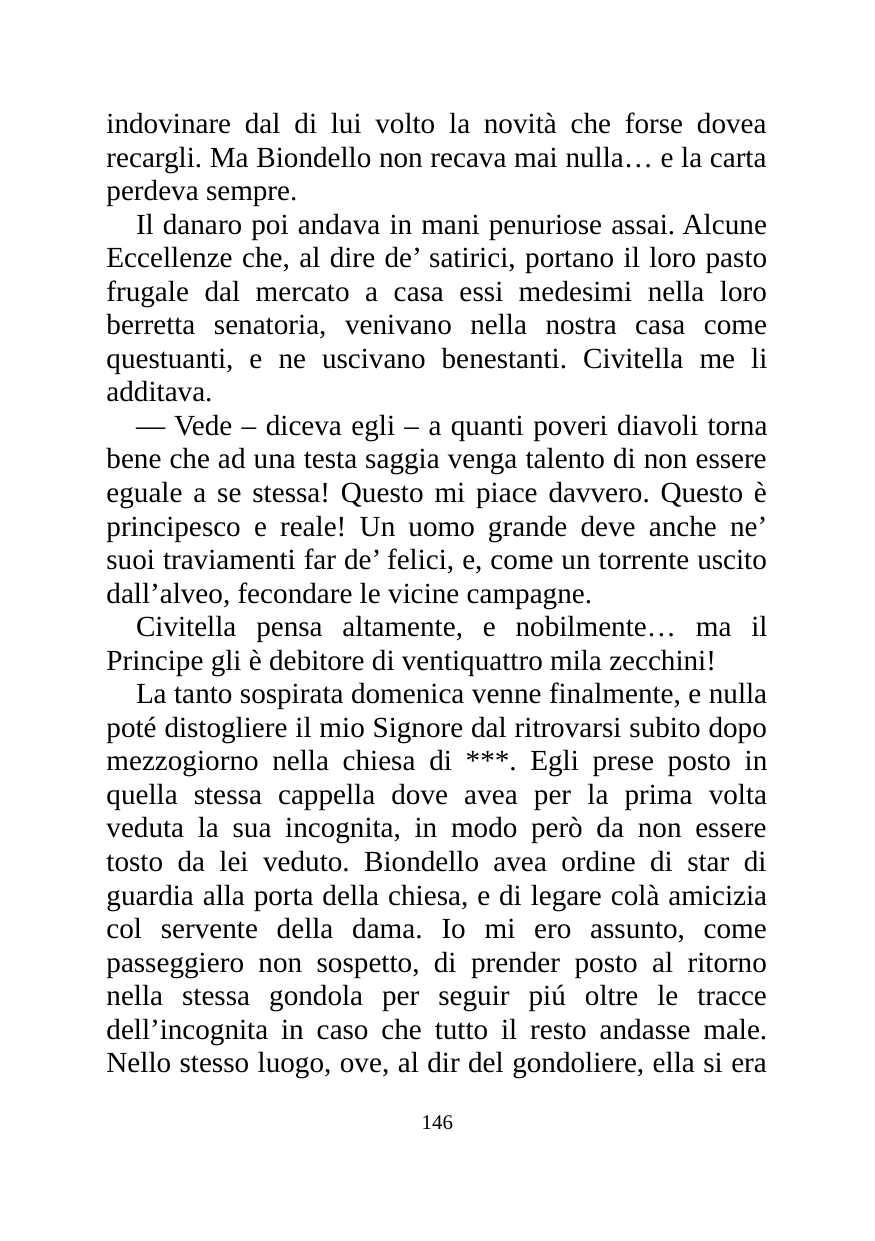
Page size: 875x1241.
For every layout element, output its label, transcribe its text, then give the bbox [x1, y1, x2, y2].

text indovinare dal di lui volto la novità che forse dovea recargli. Ma Biondello non recava mai nulla… e la carta perdeva sempre. [106, 106, 768, 207]
text Il danaro poi andava in mani penuriose assai. Alcune Eccellenze che, al dire de’ satirici, portano il loro pasto frugale dal mercato a casa essi medesimi nella loro berretta senatoria, venivano nella nostra casa come questuanti, e ne uscivano benestanti. Civitella me li additava. [106, 207, 768, 408]
text La tanto sospirata domenica venne finalmente, e nulla poté distogliere il mio Signore dal ritrovarsi subito dopo mezzogiorno nella chiesa di ***. Egli prese posto in quella stessa cappella dove avea per la prima volta veduta la sua incognita, in modo però da non essere tosto da lei veduto. Biondello avea ordine di star di guardia alla porta della chiesa, e di legare colà amicizia col servente della dama. Io mi ero assunto, come passeggiero non sospetto, di prender posto al ritorno nella stessa gondola per seguir piú oltre le tracce dell’incognita in caso che tutto il resto andasse male. Nello stesso luogo, ove, al dir del gondoliere, ella si era [106, 676, 768, 1079]
text — Vede – diceva egli – a quanti poveri diavoli torna bene che ad una testa saggia venga talento di non essere eguale a se stessa! Questo mi piace davvero. Questo è principesco e reale! Un uomo grande deve anche ne’ suoi traviamenti far de’ felici, e, come un torrente uscito dall’alveo, fecondare le vicine campagne. [106, 408, 768, 609]
text Civitella pensa altamente, e nobilmente… ma il Principe gli è debitore di ventiquattro mila zecchini! [106, 609, 768, 676]
